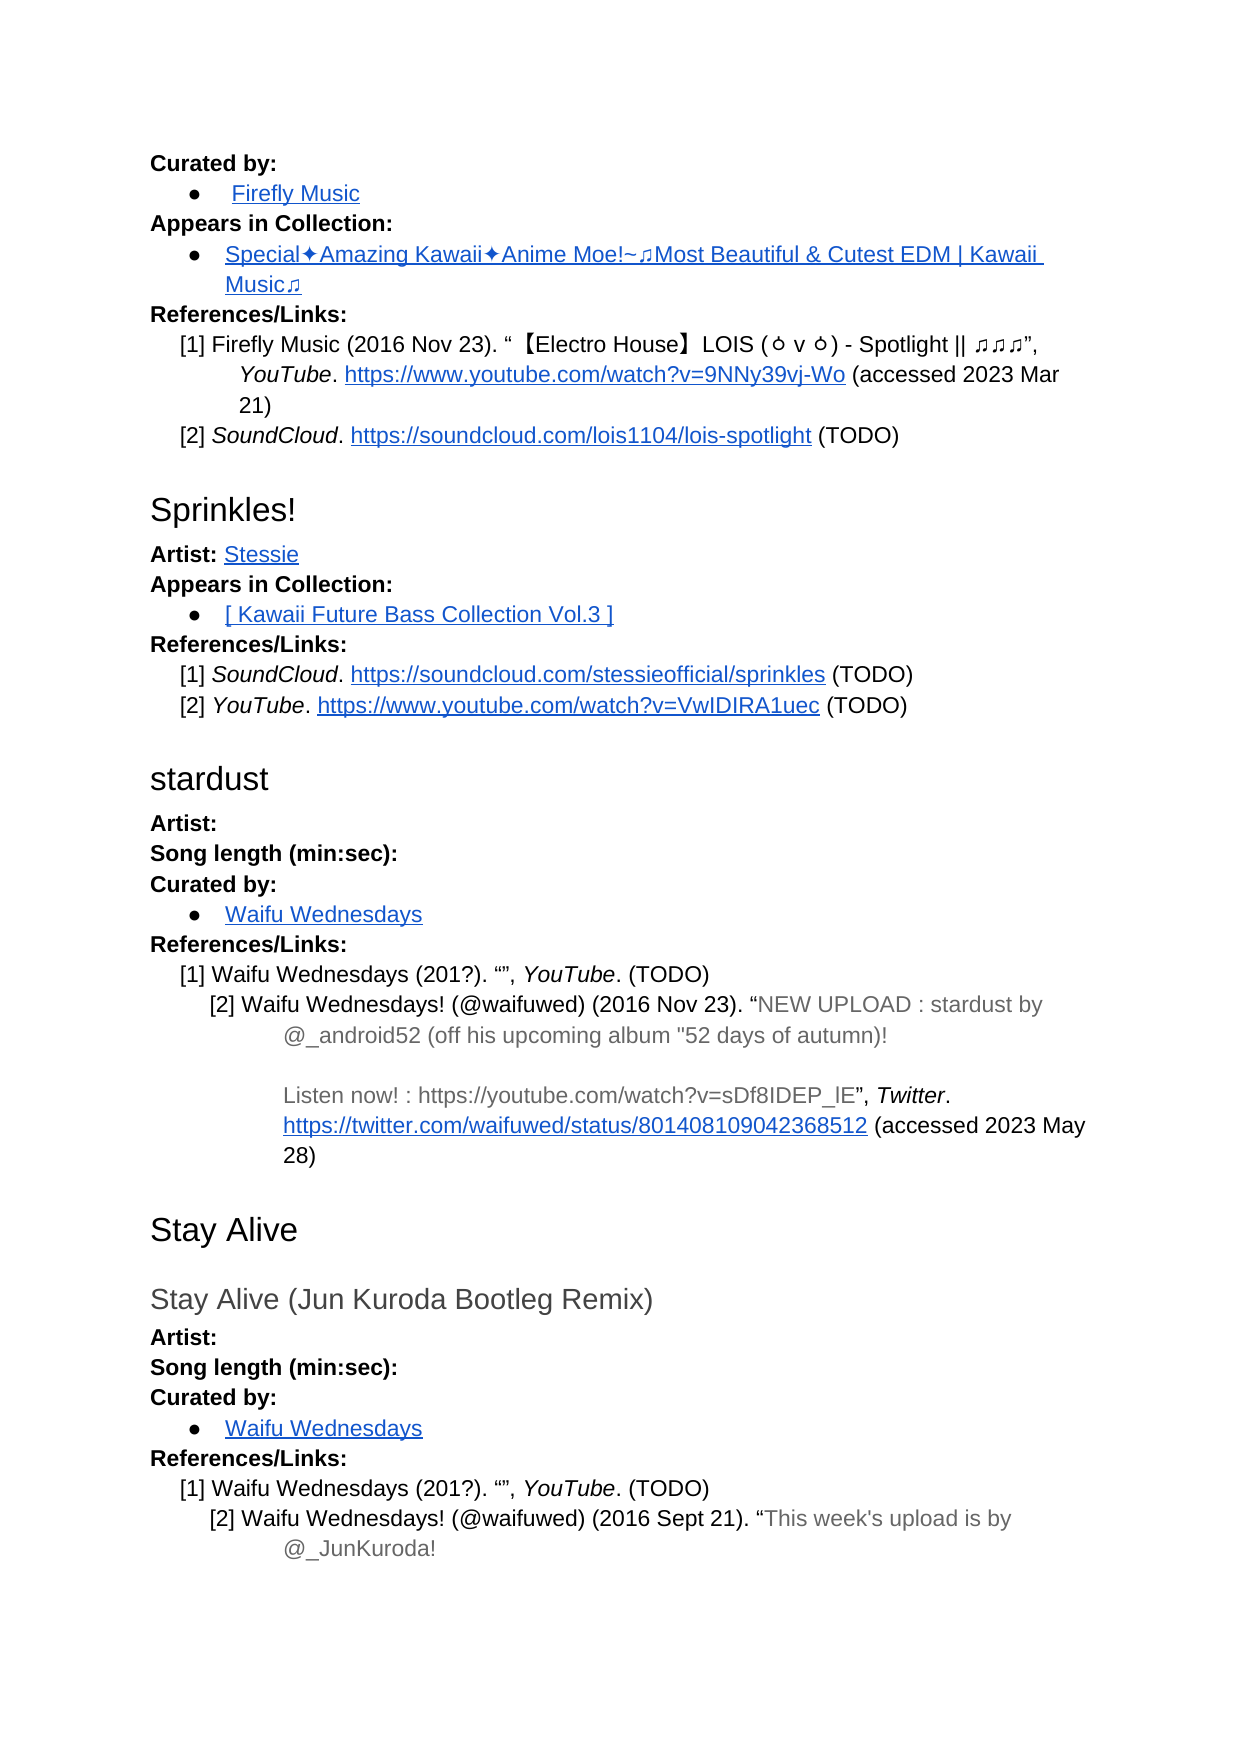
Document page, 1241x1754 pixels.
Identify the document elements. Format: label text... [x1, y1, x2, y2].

text Song length (min:sec): [150, 1354, 1090, 1380]
text References/Links: [150, 301, 1090, 327]
text [1] Waifu Wednesdays (201?). “”, YouTube. (TODO) [179, 1475, 1090, 1501]
text References/Links: [150, 1445, 1090, 1471]
text Artist: [150, 1324, 1090, 1350]
text Appears in Collection: [150, 210, 1090, 237]
text [2] Waifu Wednesdays! (@waifuwed) (2016 Sept 21). “This week's upload is by @_JunKuroda! [209, 1505, 1090, 1592]
text [2] Waifu Wednesdays! (@waifuwed) (2016 Nov 23). “NEW UPLOAD : stardust by @_android52 (off his upcoming album "52 days of autumn)! Listen now! : https://youtube.com/watch?v=sDf8IDEP_lE”, Twitter. https://twitter.com/waifuwed/status/801408109042368512 (accessed 2023 May 28) [209, 991, 1090, 1169]
list Firefly Music [187, 180, 1090, 207]
text Curated by: [150, 1384, 1090, 1411]
text [1] Firefly Music (2016 Nov 23). “【Electro House】LOIS (ㆁvㆁ) - Spotlight || ♫♫♫”, YouTube. https://www.youtube.com/watch?v=9NNy39vj-Wo (accessed 2023 Mar 21) [179, 331, 1090, 418]
text Curated by: [150, 871, 1090, 897]
list Special✦Amazing Kawaii✦Anime Moe!~♫Most Beautiful & Cutest EDM | Kawaii Music♫ [187, 241, 1090, 297]
text References/Links: [150, 931, 1090, 957]
subtitle Stay Alive [150, 1210, 1090, 1249]
text Appears in Collection: [150, 571, 1090, 597]
subtitle Sprinkles! [150, 489, 1090, 528]
subtitle Stay Alive (Jun Kuroda Bootleg Remix) [150, 1282, 1090, 1316]
subtitle stardust [150, 759, 1090, 798]
list Waifu Wednesdays [187, 901, 1090, 927]
list Waifu Wednesdays [187, 1414, 1090, 1441]
text [1] Waifu Wednesdays (201?). “”, YouTube. (TODO) [179, 961, 1090, 988]
text Song length (min:sec): [150, 840, 1090, 867]
text [2] SoundCloud. https://soundcloud.com/lois1104/lois-spotlight (TODO) [179, 422, 1090, 448]
text Curated by: [150, 150, 1090, 176]
text Artist: [150, 810, 1090, 837]
list [ Kawaii Future Bass Collection Vol.3 ] [187, 601, 1090, 627]
text References/Links: [150, 631, 1090, 657]
text Artist: Stessie [150, 541, 1090, 567]
text [2] YouTube. https://www.youtube.com/watch?v=VwIDIRA1uec (TODO) [179, 692, 1090, 718]
text [1] SoundCloud. https://soundcloud.com/stessieofficial/sprinkles (TODO) [179, 661, 1090, 688]
